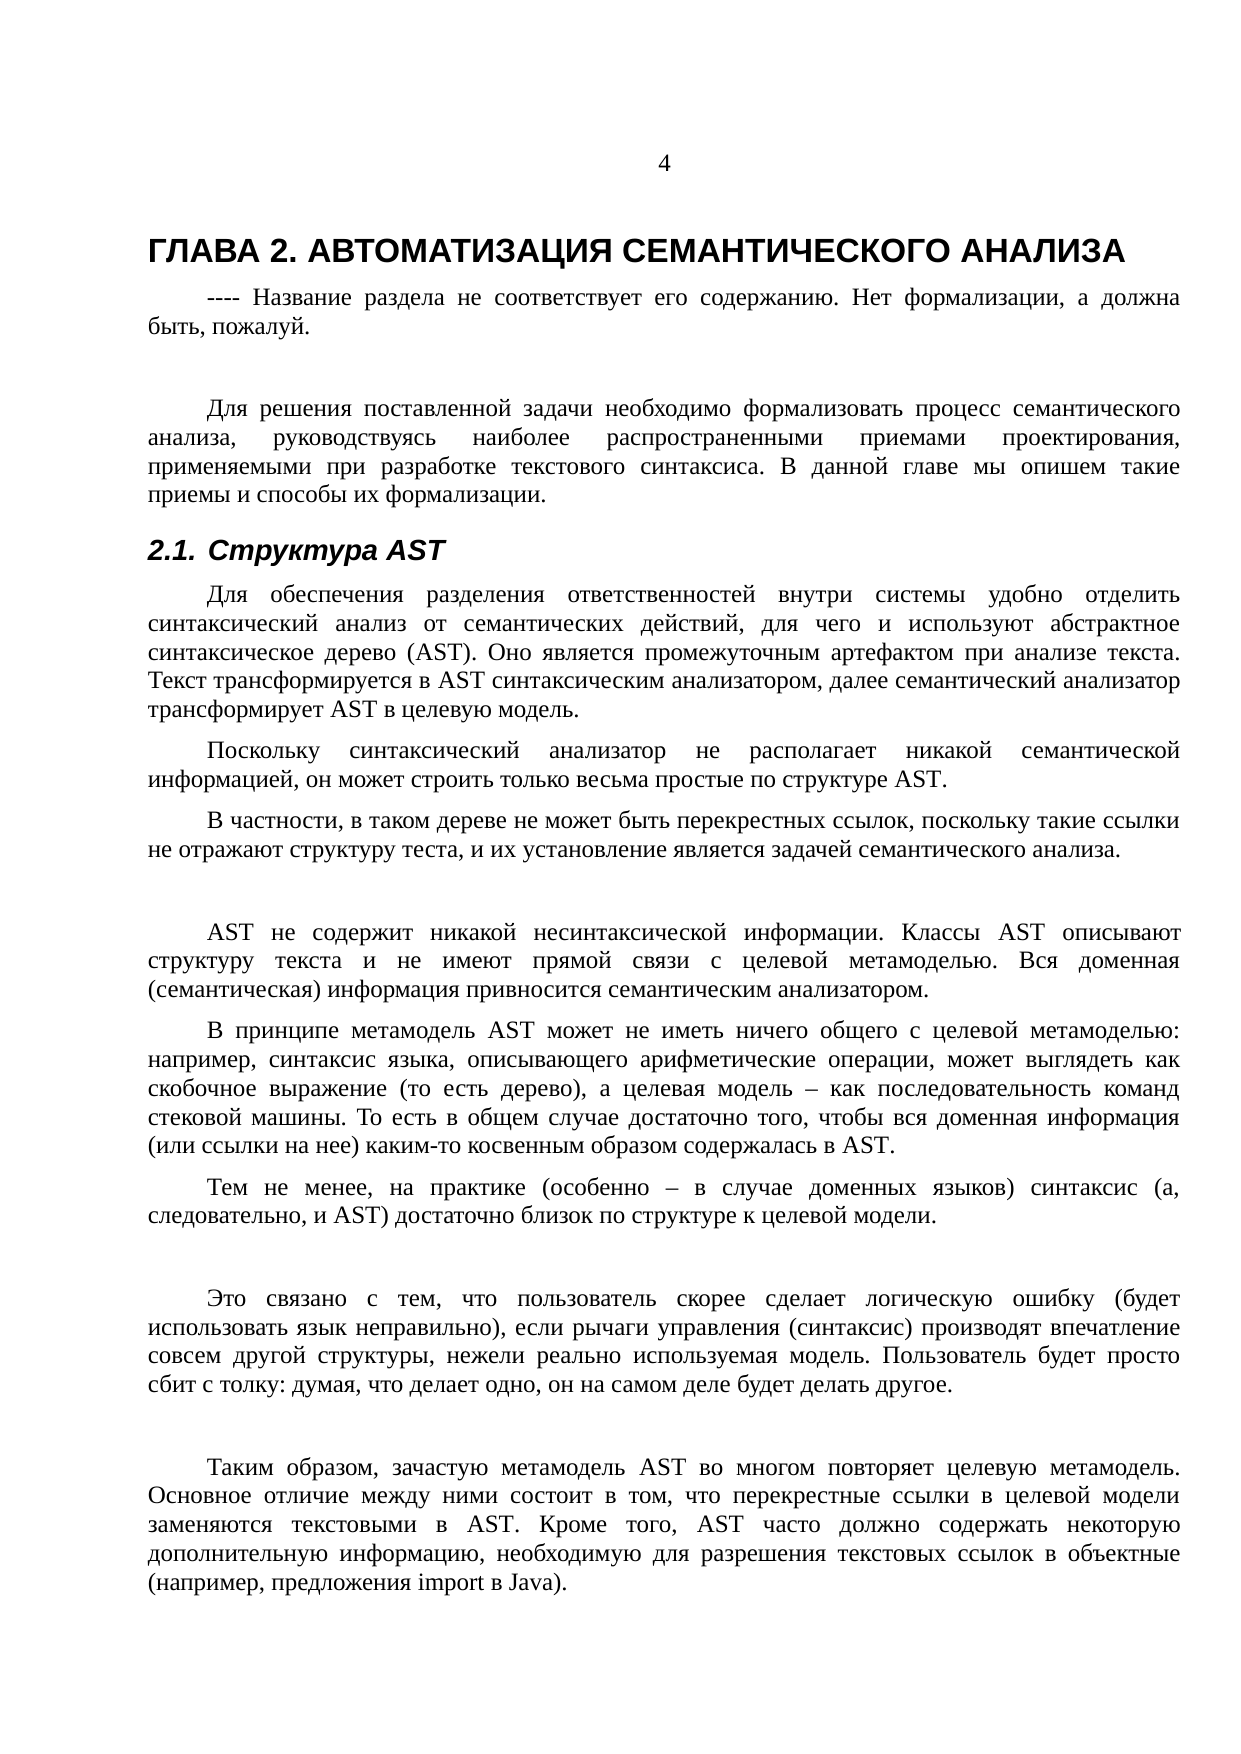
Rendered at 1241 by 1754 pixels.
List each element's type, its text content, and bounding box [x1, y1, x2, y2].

text Это связано с тем, что пользователь скорее сделает логическую ошибку (будет использовать язык неправильно), если рычаги управления (синтаксис) производят впечатление совсем другой структуры, нежели реально используемая модель. Пользователь будет просто сбит с толку: думая, что делает одно, он на самом деле будет делать другое. [148, 1283, 1181, 1398]
text Тем не менее, на практике (особенно – в случае доменных языков) синтаксис (а, следовательно, и AST) достаточно близок по структуре к целевой модели. [148, 1172, 1181, 1229]
text ---- Название раздела не соответствует его содержанию. Нет формализации, а должна быть, пожалуй. [148, 282, 1181, 339]
text В частности, в таком дереве не может быть перекрестных ссылок, поскольку такие ссылки не отражают структуру теста, и их установление является задачей семантического анализа. [148, 806, 1181, 863]
text В принципе метамодель AST может не иметь ничего общего с целевой метамоделью: например, синтаксис языка, описывающего арифметические операции, может выглядеть как скобочное выражение (то есть дерево), а целевая модель – как последовательность команд стековой машины. То есть в общем случае достаточно того, чтобы вся доменная информация (или ссылки на нее) каким-то косвенным образом содержалась в AST. [148, 1016, 1181, 1159]
text AST не содержит никакой несинтаксической информации. Классы AST описывают структуру текста и не имеют прямой связи с целевой метамоделью. Вся доменная (семантическая) информация привносится семантическим анализатором. [148, 917, 1181, 1003]
subtitle Автоматизация семантического анализа [148, 231, 1181, 269]
subtitle Структура AST [148, 533, 1181, 567]
text Поскольку синтаксический анализатор не располагает никакой семантической информацией, он может строить только весьма простые по структуре AST. [148, 736, 1181, 793]
text Таким образом, зачастую метамодель AST во многом повторяет целевую метамодель. Основное отличие между ними состоит в том, что перекрестные ссылки в целевой модели заменяются текстовыми в AST. Кроме того, AST часто должно содержать некоторую дополнительную информацию, необходимую для разрешения текстовых ссылок в объектные (например, предложения import в Java). [148, 1452, 1181, 1596]
text Для решения поставленной задачи необходимо формализовать процесс семантического анализа, руководствуясь наиболее распространенными приемами проектирования, применяемыми при разработке текстового синтаксиса. В данной главе мы опишем такие приемы и способы их формализации. [148, 393, 1181, 508]
text Для обеспечения разделения ответственностей внутри системы удобно отделить синтаксический анализ от семантических действий, для чего и используют абстрактное синтаксическое дерево (AST). Оно является промежуточным артефактом при анализе текста. Текст трансформируется в AST синтаксическим анализатором, далее семантический анализатор трансформирует AST в целевую модель. [148, 579, 1181, 723]
